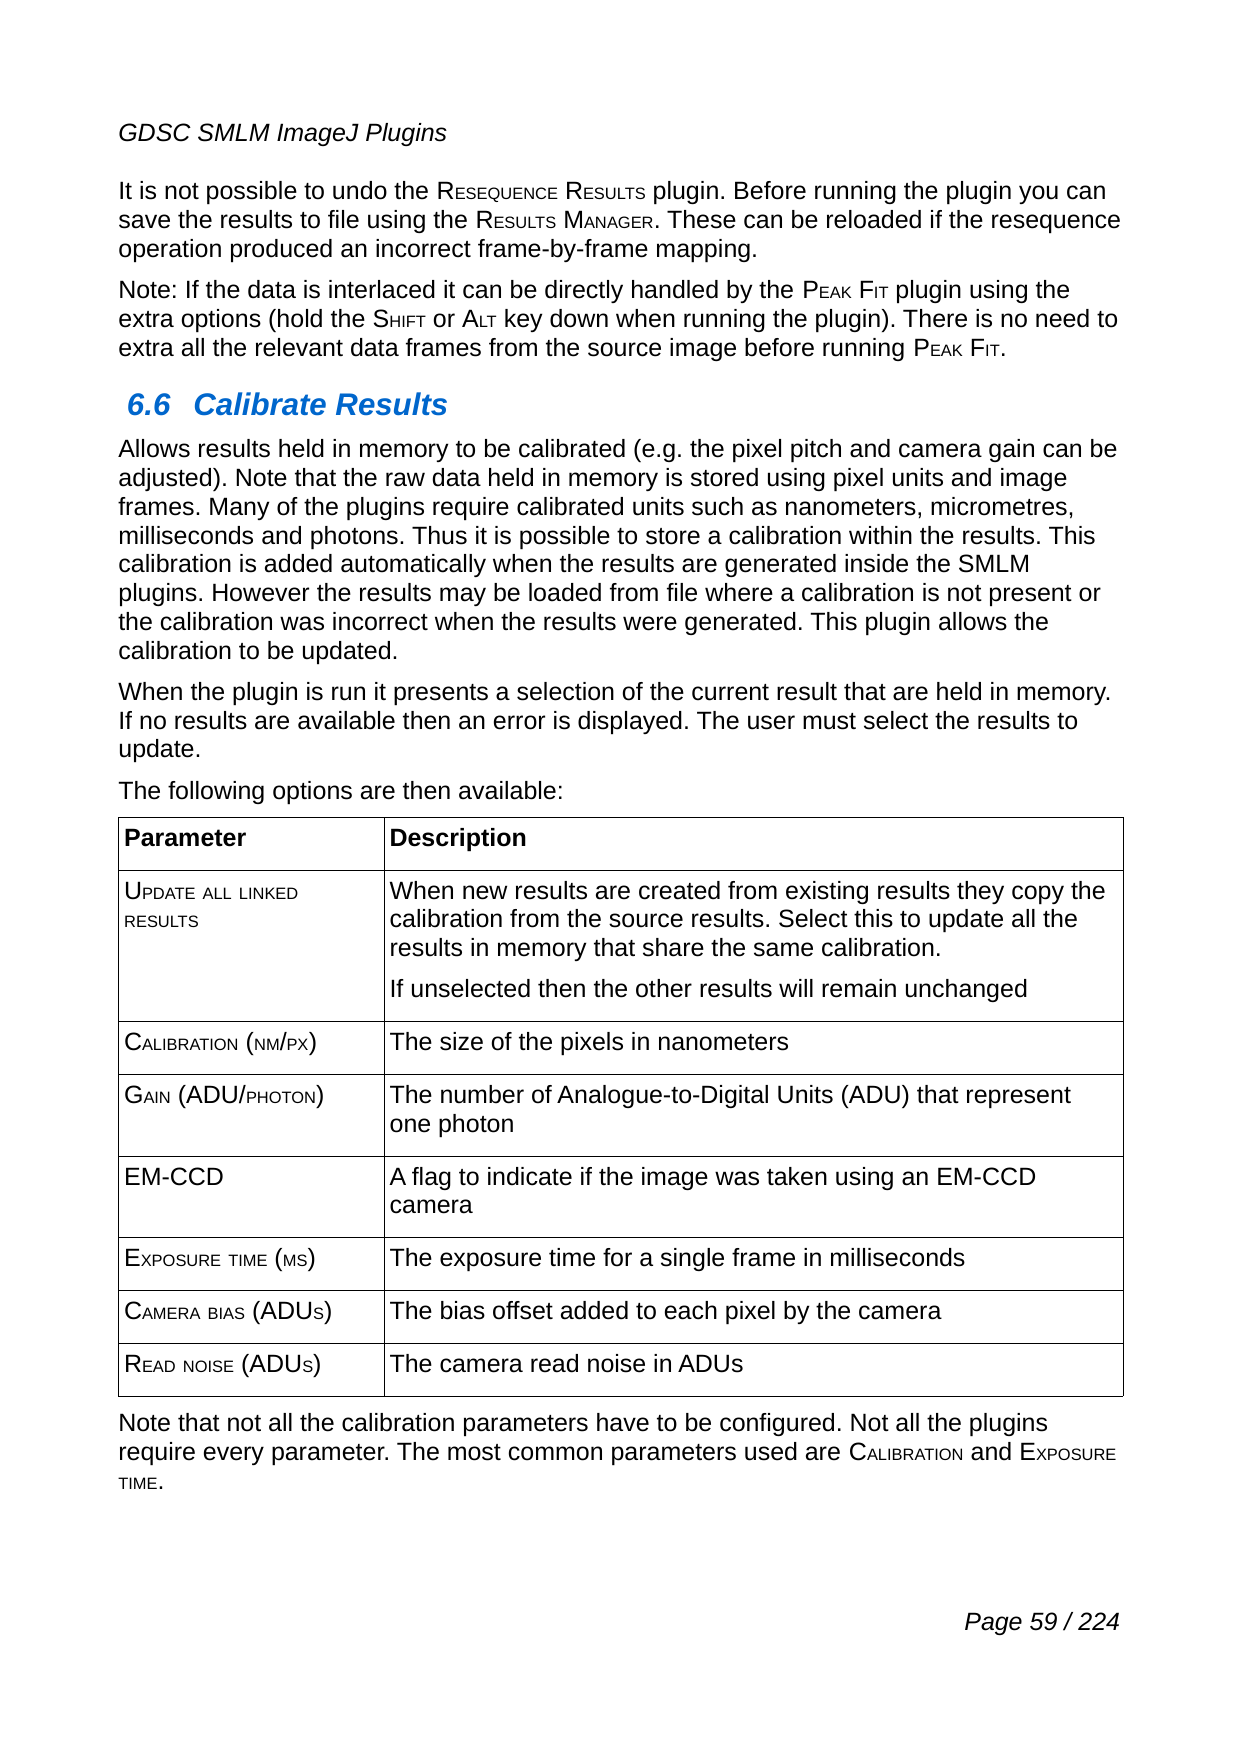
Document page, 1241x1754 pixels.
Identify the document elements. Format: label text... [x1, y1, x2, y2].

table_cell When new results are created from existing results they copy the calibration from the source results. Select this to update all the results in memory that share the same calibration. If unselected then the other results will remain unchanged [385, 871, 1123, 1021]
text The following options are then available: [118, 776, 1122, 804]
subtitle Calibrate Results [118, 386, 1122, 422]
table_cell The size of the pixels in nanometers [385, 1022, 1123, 1074]
table_cell The bias offset added to each pixel by the camera [385, 1291, 1123, 1343]
text Allows results held in memory to be calibrated (e.g. the pixel pitch and camera gain can be adjusted). Note that the raw data held in memory is stored using pixel units and image frames. Many of the plugins require calibrated units such as nanometers, micrometres, milliseconds and photons. Thus it is possible to store a calibration within the results. This calibration is added automatically when the results are generated inside the SMLM plugins. However the results may be loaded from file where a calibration is not present or the calibration was incorrect when the results were generated. This plugin allows the calibration to be updated. [118, 434, 1122, 664]
table_cell A flag to indicate if the image was taken using an EM-CCD camera [385, 1157, 1123, 1237]
table_cell EM-CCD [119, 1157, 384, 1237]
table_cell Gain (ADU/photon) [119, 1075, 384, 1156]
text Note: If the data is interlaced it can be directly handled by the Peak Fit plugin using the extra options (hold the Shift or Alt key down when running the plugin). There is no need to extra all the relevant data frames from the source image before running Peak Fit. [118, 275, 1122, 361]
table_header Description [385, 818, 1123, 870]
table_cell Camera bias (ADUs) [119, 1291, 384, 1343]
table_header Parameter [119, 818, 384, 870]
table_cell Update all linked results [119, 871, 384, 1021]
table_cell Exposure time (ms) [119, 1238, 384, 1290]
table_cell The number of Analogue-to-Digital Units (ADU) that represent one photon [385, 1075, 1123, 1156]
text It is not possible to undo the Resequence Results plugin. Before running the plugin you can save the results to file using the Results Manager. These can be reloaded if the resequence operation produced an incorrect frame-by-frame mapping. [118, 176, 1122, 263]
table_cell Read noise (ADUs) [119, 1344, 384, 1396]
table_cell The exposure time for a single frame in milliseconds [385, 1238, 1123, 1290]
table_cell Calibration (nm/px) [119, 1022, 384, 1074]
text When the plugin is run it presents a selection of the current result that are held in memory. If no results are available then an error is displayed. The user must select the results to update. [118, 677, 1122, 763]
text Note that not all the calibration parameters have to be configured. Not all the plugins require every parameter. The most common parameters used are Calibration and Exposure time. [118, 1408, 1122, 1494]
table_cell The camera read noise in ADUs [385, 1344, 1123, 1396]
